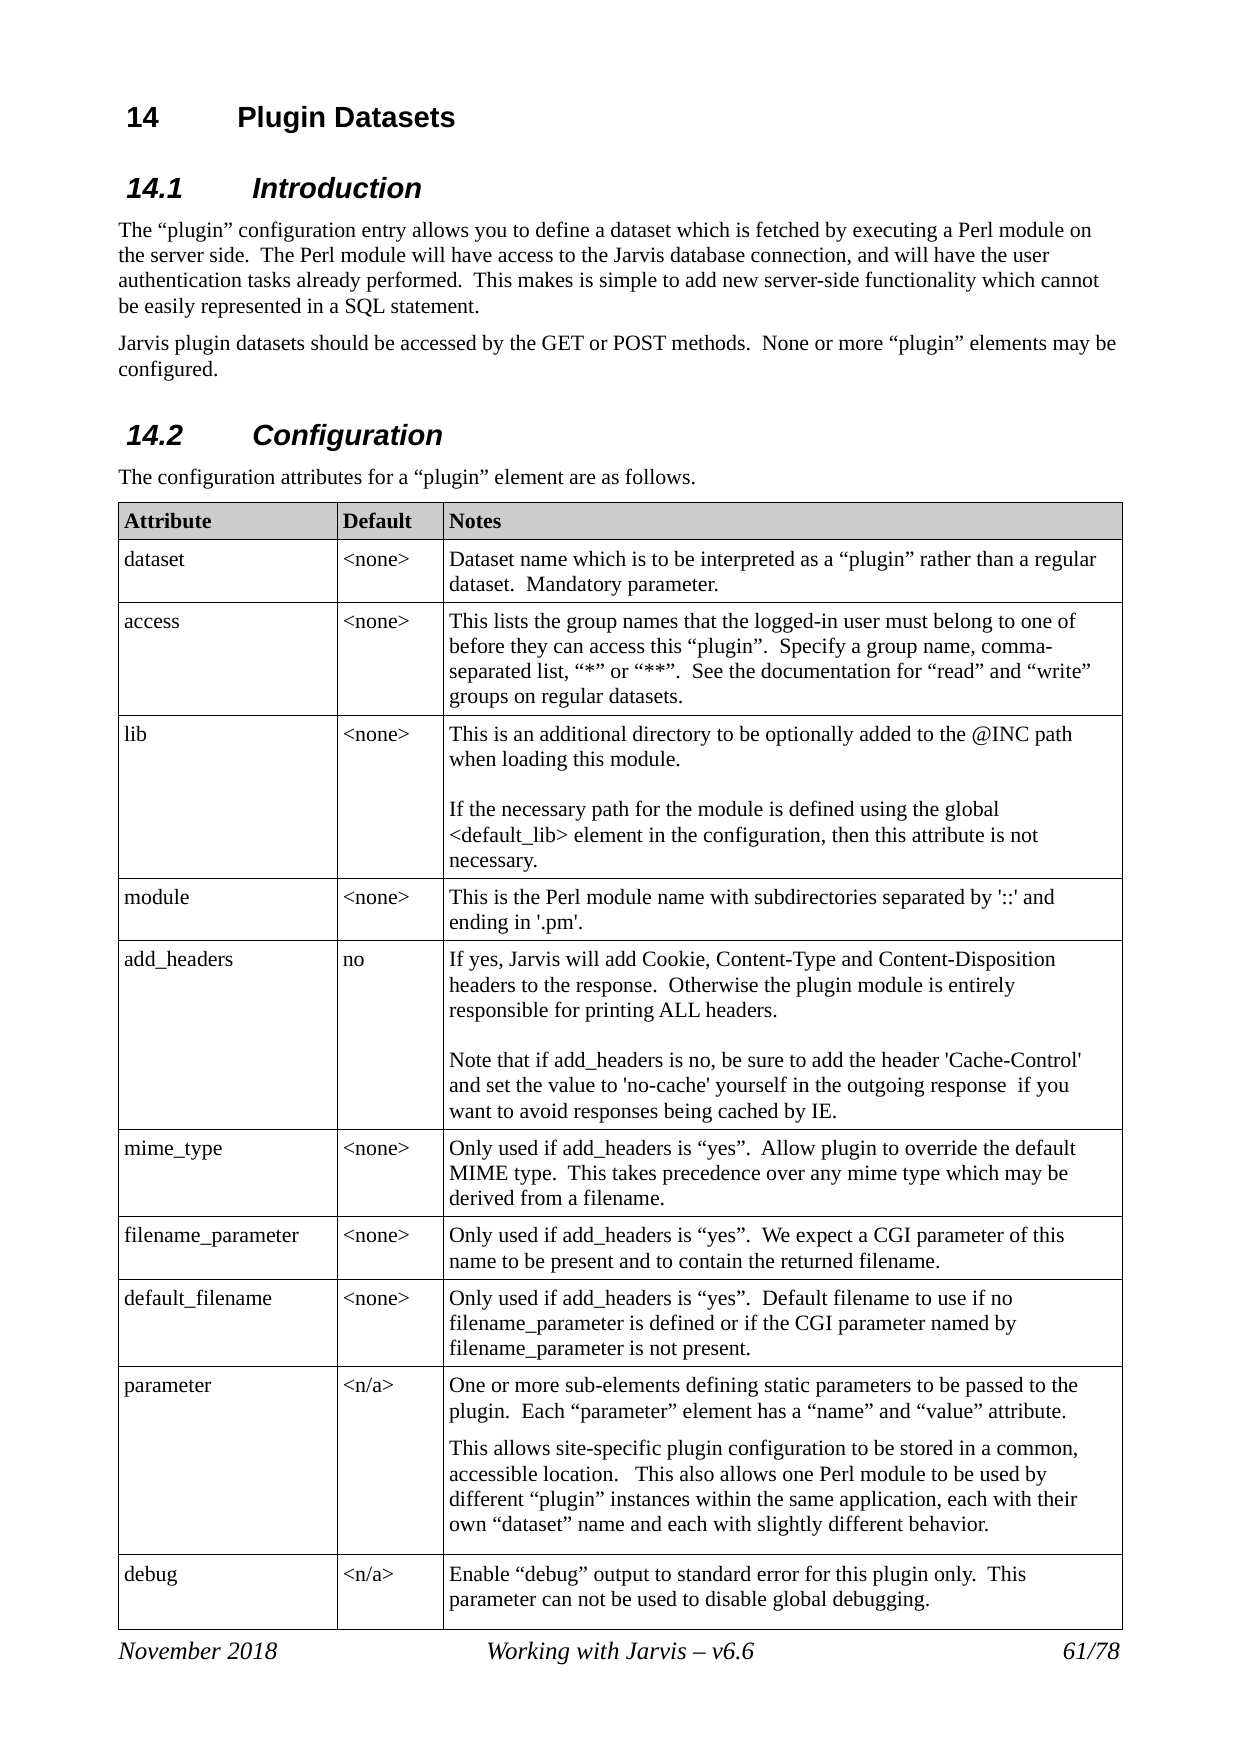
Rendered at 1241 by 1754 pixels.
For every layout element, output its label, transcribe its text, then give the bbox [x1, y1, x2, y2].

text Jarvis plugin datasets should be accessed by the GET or POST methods. None or more “plugin” elements may be configured. [118, 330, 1122, 381]
table_cell default_filename [119, 1280, 337, 1366]
table_cell <n/a> [338, 1555, 443, 1629]
subtitle Plugin Datasets [118, 100, 1122, 133]
table_cell This is an additional directory to be optionally added to the @INC path when loading this module. If the necessary path for the module is defined using the global <default_lib> element in the configuration, then this attribute is not necessary. [444, 716, 1122, 878]
table_cell Only used if add_headers is “yes”. We expect a CGI parameter of this name to be present and to contain the returned filename. [444, 1217, 1122, 1278]
table_cell Only used if add_headers is “yes”. Default filename to use if no filename_parameter is defined or if the CGI parameter named by filename_parameter is not present. [444, 1280, 1122, 1366]
table_cell dataset [119, 540, 337, 602]
table_cell One or more sub-elements defining static parameters to be passed to the plugin. Each “parameter” element has a “name” and “value” attribute. This allows site-specific plugin configuration to be stored in a common, accessible location. This also allows one Perl module to be used by different “plugin” instances within the same application, each with their own “dataset” name and each with slightly different behavior. [444, 1367, 1122, 1554]
table_cell module [119, 879, 337, 940]
table_cell mime_type [119, 1130, 337, 1216]
table_cell no [338, 941, 443, 1128]
table_cell <none> [338, 1280, 443, 1366]
table_header Notes [444, 503, 1122, 539]
table_cell filename_parameter [119, 1217, 337, 1278]
table_header Attribute [119, 503, 337, 539]
table_cell <n/a> [338, 1367, 443, 1554]
table_cell This is the Perl module name with subdirectories separated by '::' and ending in '.pm'. [444, 879, 1122, 940]
table_cell If yes, Jarvis will add Cookie, Content-Type and Content-Disposition headers to the response. Otherwise the plugin module is entirely responsible for printing ALL headers. Note that if add_headers is no, be sure to add the header 'Cache-Control' and set the value to 'no-cache' yourself in the outgoing response if you want to avoid responses being cached by IE. [444, 941, 1122, 1128]
table_cell <none> [338, 879, 443, 940]
table_cell This lists the group names that the logged-in user must belong to one of before they can access this “plugin”. Specify a group name, comma-separated list, “*” or “**”. See the documentation for “read” and “write” groups on regular datasets. [444, 603, 1122, 714]
table_cell parameter [119, 1367, 337, 1554]
table_cell Enable “debug” output to standard error for this plugin only. This parameter can not be used to disable global debugging. [444, 1555, 1122, 1629]
table_header Default [338, 503, 443, 539]
table_cell debug [119, 1555, 337, 1629]
table_cell lib [119, 716, 337, 878]
text The configuration attributes for a “plugin” element are as follows. [118, 464, 1122, 489]
text The “plugin” configuration entry allows you to define a dataset which is fetched by executing a Perl module on the server side. The Perl module will have access to the Jarvis database connection, and will have the user authentication tasks already performed. This makes is simple to add new server-side functionality which cannot be easily represented in a SQL statement. [118, 217, 1122, 318]
table_cell Only used if add_headers is “yes”. Allow plugin to override the default MIME type. This takes precedence over any mime type which may be derived from a filename. [444, 1130, 1122, 1216]
table_cell access [119, 603, 337, 714]
table_cell <none> [338, 540, 443, 602]
table_cell <none> [338, 1217, 443, 1278]
table_cell <none> [338, 603, 443, 714]
subtitle Introduction [118, 171, 1122, 204]
table_cell add_headers [119, 941, 337, 1128]
table_cell Dataset name which is to be interpreted as a “plugin” rather than a regular dataset. Mandatory parameter. [444, 540, 1122, 602]
table_cell <none> [338, 1130, 443, 1216]
table_cell <none> [338, 716, 443, 878]
subtitle Configuration [118, 418, 1122, 452]
